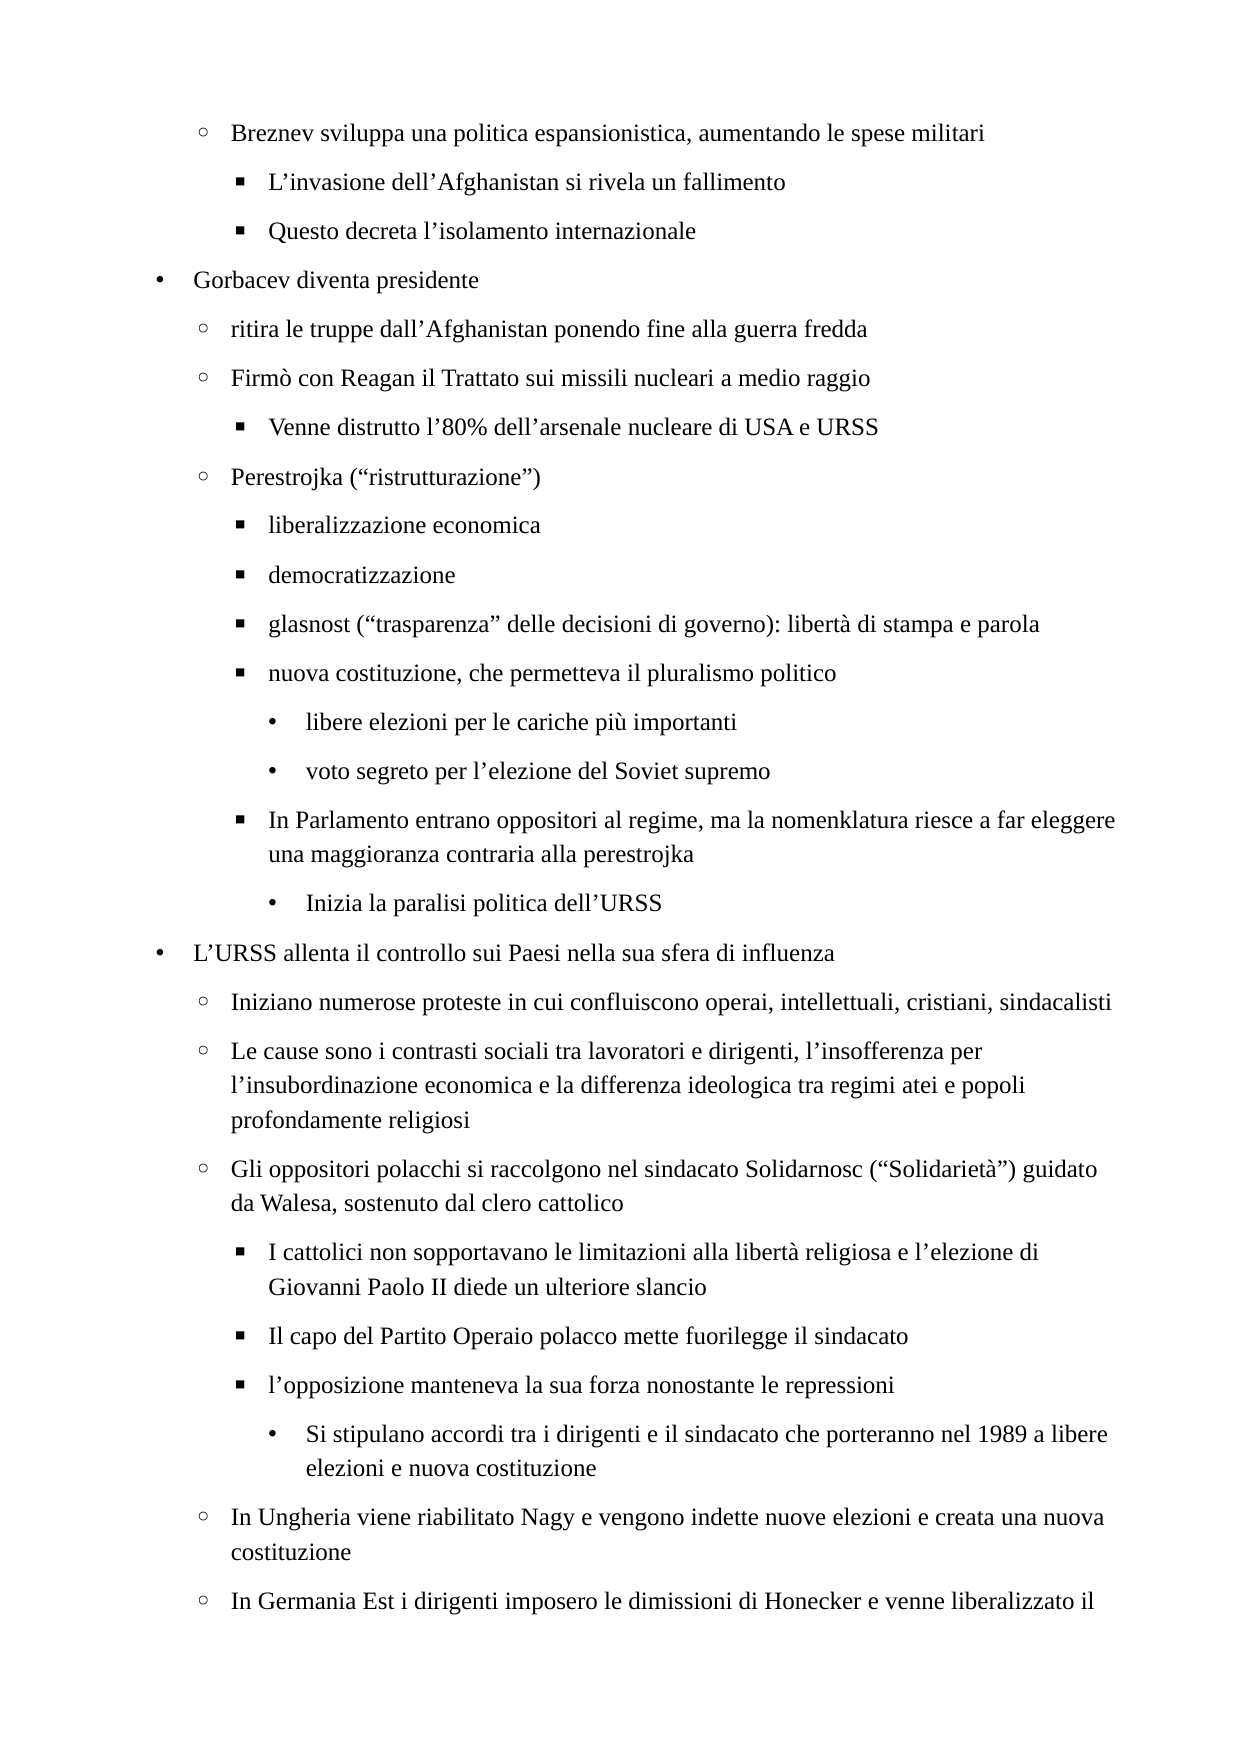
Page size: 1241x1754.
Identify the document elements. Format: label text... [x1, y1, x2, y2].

list I cattolici non sopportavano le limitazioni alla libertà religiosa e l’elezione di Giovanni Paolo II diede un ulteriore slancio [231, 1237, 1122, 1301]
list libere elezioni per le cariche più importanti [268, 707, 1122, 736]
list Venne distrutto l’80% dell’arsenale nucleare di USA e URSS [231, 412, 1122, 441]
list liberalizzazione economica [231, 511, 1122, 539]
list Breznev sviluppa una politica espansionistica, aumentando le spese militari [193, 118, 1122, 147]
list voto segreto per l’elezione del Soviet supremo [268, 756, 1122, 785]
list In Ungheria viene riabilitato Nagy e vengono indette nuove elezioni e creata una nuova costituzione [193, 1502, 1122, 1566]
list nuova costituzione, che permetteva il pluralismo politico [231, 658, 1122, 687]
list Perestrojka (“ristrutturazione”) [193, 462, 1122, 490]
list Inizia la paralisi politica dell’URSS [268, 888, 1122, 917]
list Si stipulano accordi tra i dirigenti e il sindacato che porteranno nel 1989 a libere elezioni e nuova costituzione [268, 1419, 1122, 1482]
list In Parlamento entrano oppositori al regime, ma la nomenklatura riesce a far eleggere una maggioranza contraria alla perestrojka [231, 805, 1122, 868]
list Gorbacev diventa presidente [156, 265, 1122, 294]
list ritira le truppe dall’Afghanistan ponendo fine alla guerra fredda [193, 314, 1122, 343]
list democratizzazione [231, 560, 1122, 588]
list Firmò con Reagan il Trattato sui missili nucleari a medio raggio [193, 363, 1122, 392]
list Iniziano numerose proteste in cui confluiscono operai, intellettuali, cristiani, sindacalisti [193, 987, 1122, 1015]
list Gli oppositori polacchi si raccolgono nel sindacato Solidarnosc (“Solidarietà”) guidato da Walesa, sostenuto dal clero cattolico [193, 1154, 1122, 1217]
list L’URSS allenta il controllo sui Paesi nella sua sfera di influenza [156, 938, 1122, 966]
list glasnost (“trasparenza” delle decisioni di governo): libertà di stampa e parola [231, 609, 1122, 637]
list In Germania Est i dirigenti imposero le dimissioni di Honecker e venne liberalizzato il [193, 1586, 1122, 1615]
list L’invasione dell’Afghanistan si rivela un fallimento [231, 167, 1122, 196]
list Il capo del Partito Operaio polacco mette fuorilegge il sindacato [231, 1321, 1122, 1349]
list Questo decreta l’isolamento internazionale [231, 216, 1122, 245]
list l’opposizione manteneva la sua forza nonostante le repressioni [231, 1370, 1122, 1399]
list Le cause sono i contrasti sociali tra lavoratori e dirigenti, l’insofferenza per l’insubordinazione economica e la differenza ideologica tra regimi atei e popoli profondamente religiosi [193, 1036, 1122, 1133]
